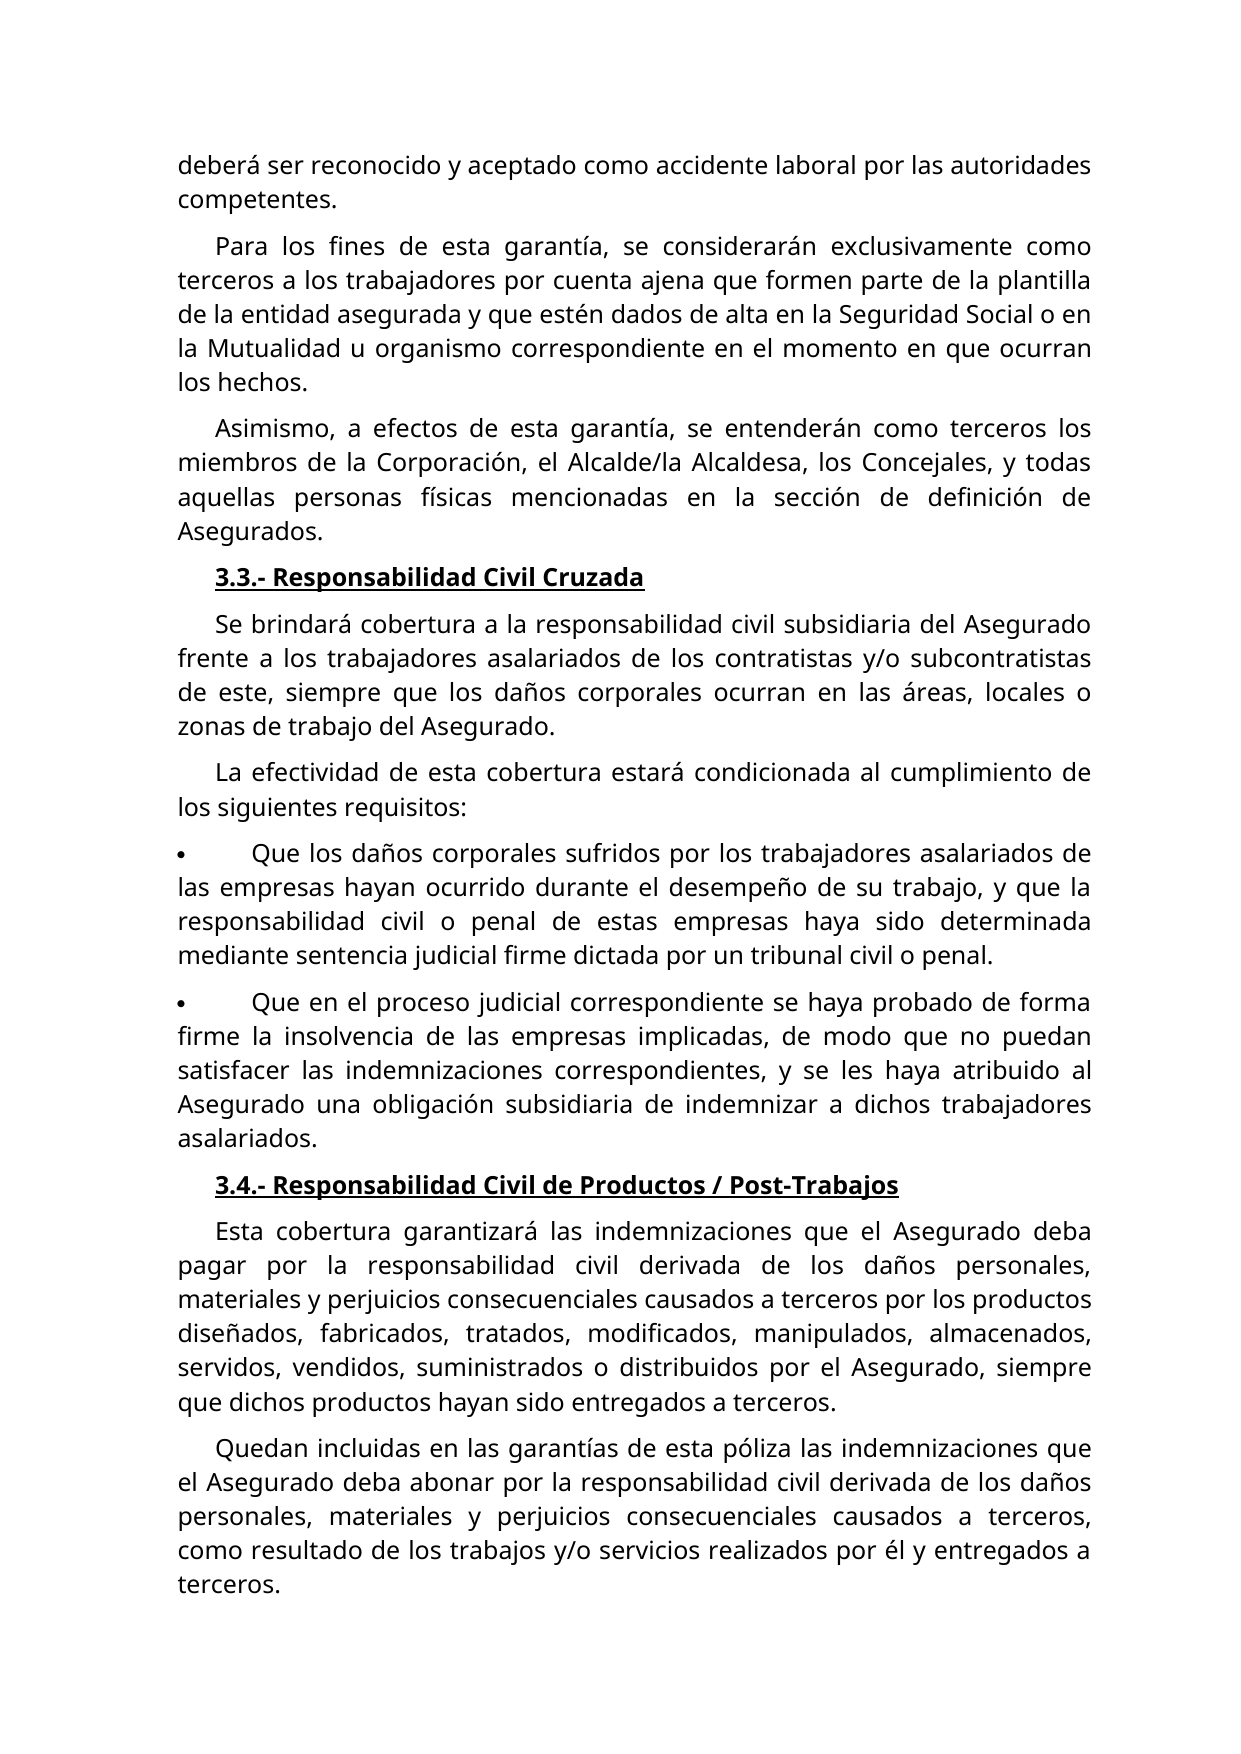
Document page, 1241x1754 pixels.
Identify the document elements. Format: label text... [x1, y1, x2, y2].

text Quedan incluidas en las garantías de esta póliza las indemnizaciones que el Asegurado deba abonar por la responsabilidad civil derivada de los daños personales, materiales y perjuicios consecuenciales causados a terceros, como resultado de los trabajos y/o servicios realizados por él y entregados a terceros. [177, 1431, 1093, 1601]
text Asimismo, a efectos de esta garantía, se entenderán como terceros los miembros de la Corporación, el Alcalde/la Alcaldesa, los Concejales, y todas aquellas personas físicas mencionadas en la sección de definición de Asegurados. [177, 411, 1093, 547]
text 3.4.- Responsabilidad Civil de Productos / Post-Trabajos [177, 1167, 1093, 1201]
text 3.3.- Responsabilidad Civil Cruzada [177, 560, 1093, 594]
list Que en el proceso judicial correspondiente se haya probado de forma firme la insolvencia de las empresas implicadas, de modo que no puedan satisfacer las indemnizaciones correspondientes, y se les haya atribuido al Asegurado una obligación subsidiaria de indemnizar a dichos trabajadores asalariados. [177, 984, 1093, 1155]
text deberá ser reconocido y aceptado como accidente laboral por las autoridades competentes. [177, 148, 1093, 216]
list Que los daños corporales sufridos por los trabajadores asalariados de las empresas hayan ocurrido durante el desempeño de su trabajo, y que la responsabilidad civil o penal de estas empresas haya sido determinada mediante sentencia judicial firme dictada por un tribunal civil o penal. [177, 836, 1093, 972]
text La efectividad de esta cobertura estará condicionada al cumplimiento de los siguientes requisitos: [177, 755, 1093, 823]
text Para los fines de esta garantía, se considerarán exclusivamente como terceros a los trabajadores por cuenta ajena que formen parte de la plantilla de la entidad asegurada y que estén dados de alta en la Seguridad Social o en la Mutualidad u organismo correspondiente en el momento en que ocurran los hechos. [177, 228, 1093, 398]
text Se brindará cobertura a la responsabilidad civil subsidiaria del Asegurado frente a los trabajadores asalariados de los contratistas y/o subcontratistas de este, siempre que los daños corporales ocurran en las áreas, locales o zonas de trabajo del Asegurado. [177, 606, 1093, 743]
text Esta cobertura garantizará las indemnizaciones que el Asegurado deba pagar por la responsabilidad civil derivada de los daños personales, materiales y perjuicios consecuenciales causados a terceros por los productos diseñados, fabricados, tratados, modificados, manipulados, almacenados, servidos, vendidos, suministrados o distribuidos por el Asegurado, siempre que dichos productos hayan sido entregados a terceros. [177, 1214, 1093, 1418]
